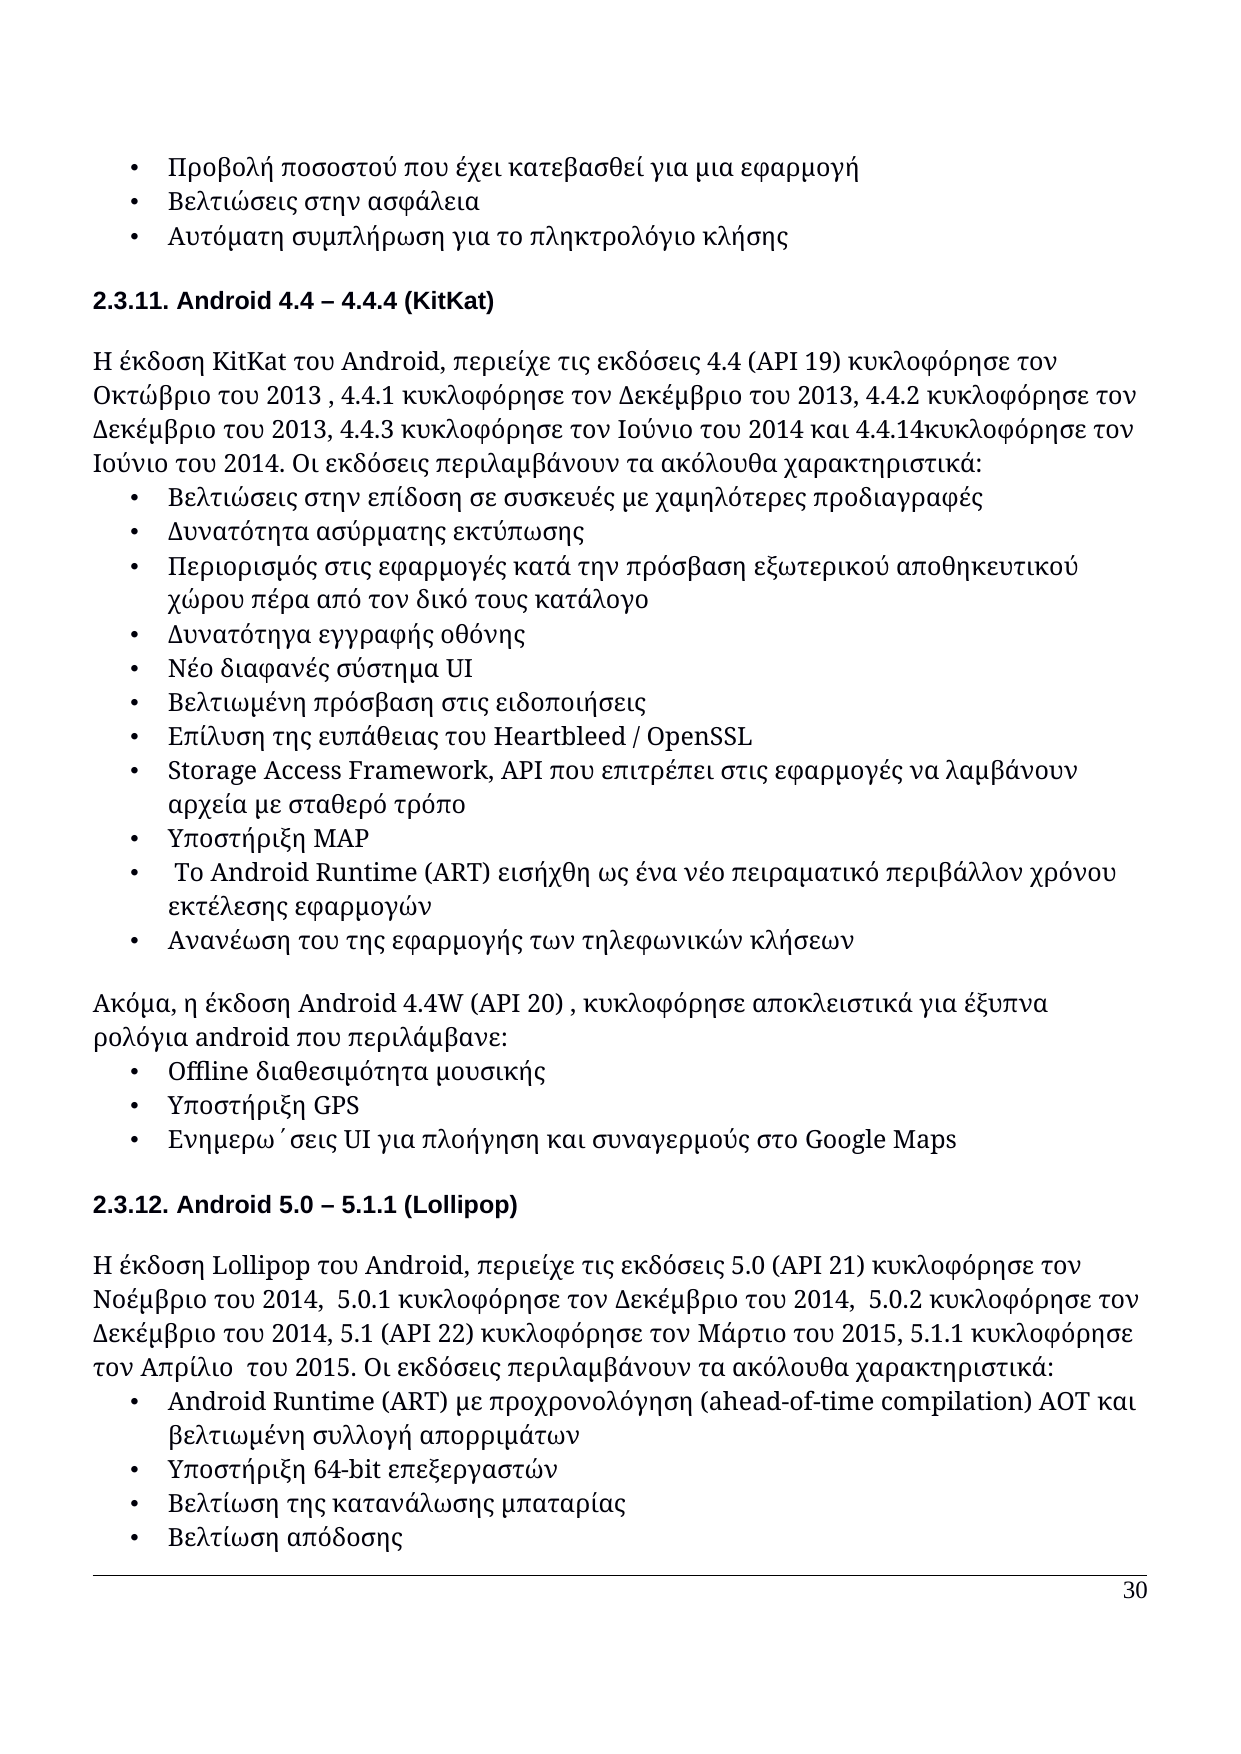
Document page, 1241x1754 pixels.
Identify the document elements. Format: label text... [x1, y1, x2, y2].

text 2.3.11. Android 4.4 – 4.4.4 (KitKat) [93, 286, 1147, 315]
text Ακόμα, η έκδοση Android 4.4W (API 20) , κυκλοφόρησε αποκλειστικά για έξυπνα ρολόγια android που περιλάμβανε: [93, 986, 1147, 1054]
list Storage Access Framework, API που επιτρέπει στις εφαρμογές να λαμβάνουν αρχεία με σταθερό τρόπο [130, 752, 1147, 821]
text 2.3.12. Android 5.0 – 5.1.1 (Lollipop) [93, 1190, 1147, 1219]
list Βελτιώσεις στην ασφάλεια [130, 184, 1147, 218]
list Ενημερω΄σεις UI για πλοήγηση και συναγερμούς στο Google Maps [130, 1122, 1147, 1156]
list Επίλυση της ευπάθειας του Heartbleed / OpenSSL [130, 718, 1147, 752]
list Βελτίωση της κατανάλωσης μπαταρίας [130, 1486, 1147, 1520]
list Ανανέωση του της εφαρμογής των τηλεφωνικών κλήσεων [130, 923, 1147, 957]
list Νέο διαφανές σύστημα UI [130, 650, 1147, 684]
list Περιορισμός στις εφαρμογές κατά την πρόσβαση εξωτερικού αποθηκευτικού χώρου πέρα από τον δικό τους κατάλογο [130, 548, 1147, 616]
list Offline διαθεσιμότητα μουσικής [130, 1054, 1147, 1088]
list Υποστήριξη GPS [130, 1088, 1147, 1122]
list Προβολή ποσοστού που έχει κατεβασθεί για μια εφαρμογή [130, 150, 1147, 184]
list Υποστήριξη 64-bit επεξεργαστών [130, 1452, 1147, 1486]
text Η έκδοση KitKat του Android, περιείχε τις εκδόσεις 4.4 (API 19) κυκλοφόρησε τον Οκτώβριο του 2013 , 4.4.1 κυκλοφόρησε τον Δεκέμβριο του 2013, 4.4.2 κυκλοφόρησε τον Δεκέμβριο του 2013, 4.4.3 κυκλοφόρησε τον Ιούνιο του 2014 και 4.4.14κυκλοφόρησε τον Ιούνιο του 2014. Οι εκδόσεις περιλαμβάνουν τα ακόλουθα χαρακτηριστικά: [93, 344, 1147, 480]
text Η έκδοση Lollipop του Android, περιείχε τις εκδόσεις 5.0 (API 21) κυκλοφόρησε τον Νοέμβριο του 2014, 5.0.1 κυκλοφόρησε τον Δεκέμβριο του 2014, 5.0.2 κυκλοφόρησε τον Δεκέμβριο του 2014, 5.1 (API 22) κυκλοφόρησε τον Μάρτιο του 2015, 5.1.1 κυκλοφόρησε τον Απρίλιο του 2015. Οι εκδόσεις περιλαμβάνουν τα ακόλουθα χαρακτηριστικά: [93, 1247, 1147, 1384]
list Αυτόματη συμπλήρωση για το πληκτρολόγιο κλήσης [130, 218, 1147, 252]
list Το Android Runtime (ART) εισήχθη ως ένα νέο πειραματικό περιβάλλον χρόνου εκτέλεσης εφαρμογών [130, 855, 1147, 923]
list Δυνατότητα ασύρματης εκτύπωσης [130, 514, 1147, 548]
list Δυνατότηγα εγγραφής οθόνης [130, 616, 1147, 650]
list Android Runtime (ART) με προχρονολόγηση (ahead-of-time compilation) AOT και βελτιωμένη συλλογή απορριμάτων [130, 1384, 1147, 1452]
list Βελτιωμένη πρόσβαση στις ειδοποιήσεις [130, 684, 1147, 718]
list Βελτιώσεις στην επίδοση σε συσκευές με χαμηλότερες προδιαγραφές [130, 480, 1147, 514]
list Υποστήριξη MAP [130, 821, 1147, 855]
list Βελτίωση απόδοσης [130, 1520, 1147, 1554]
